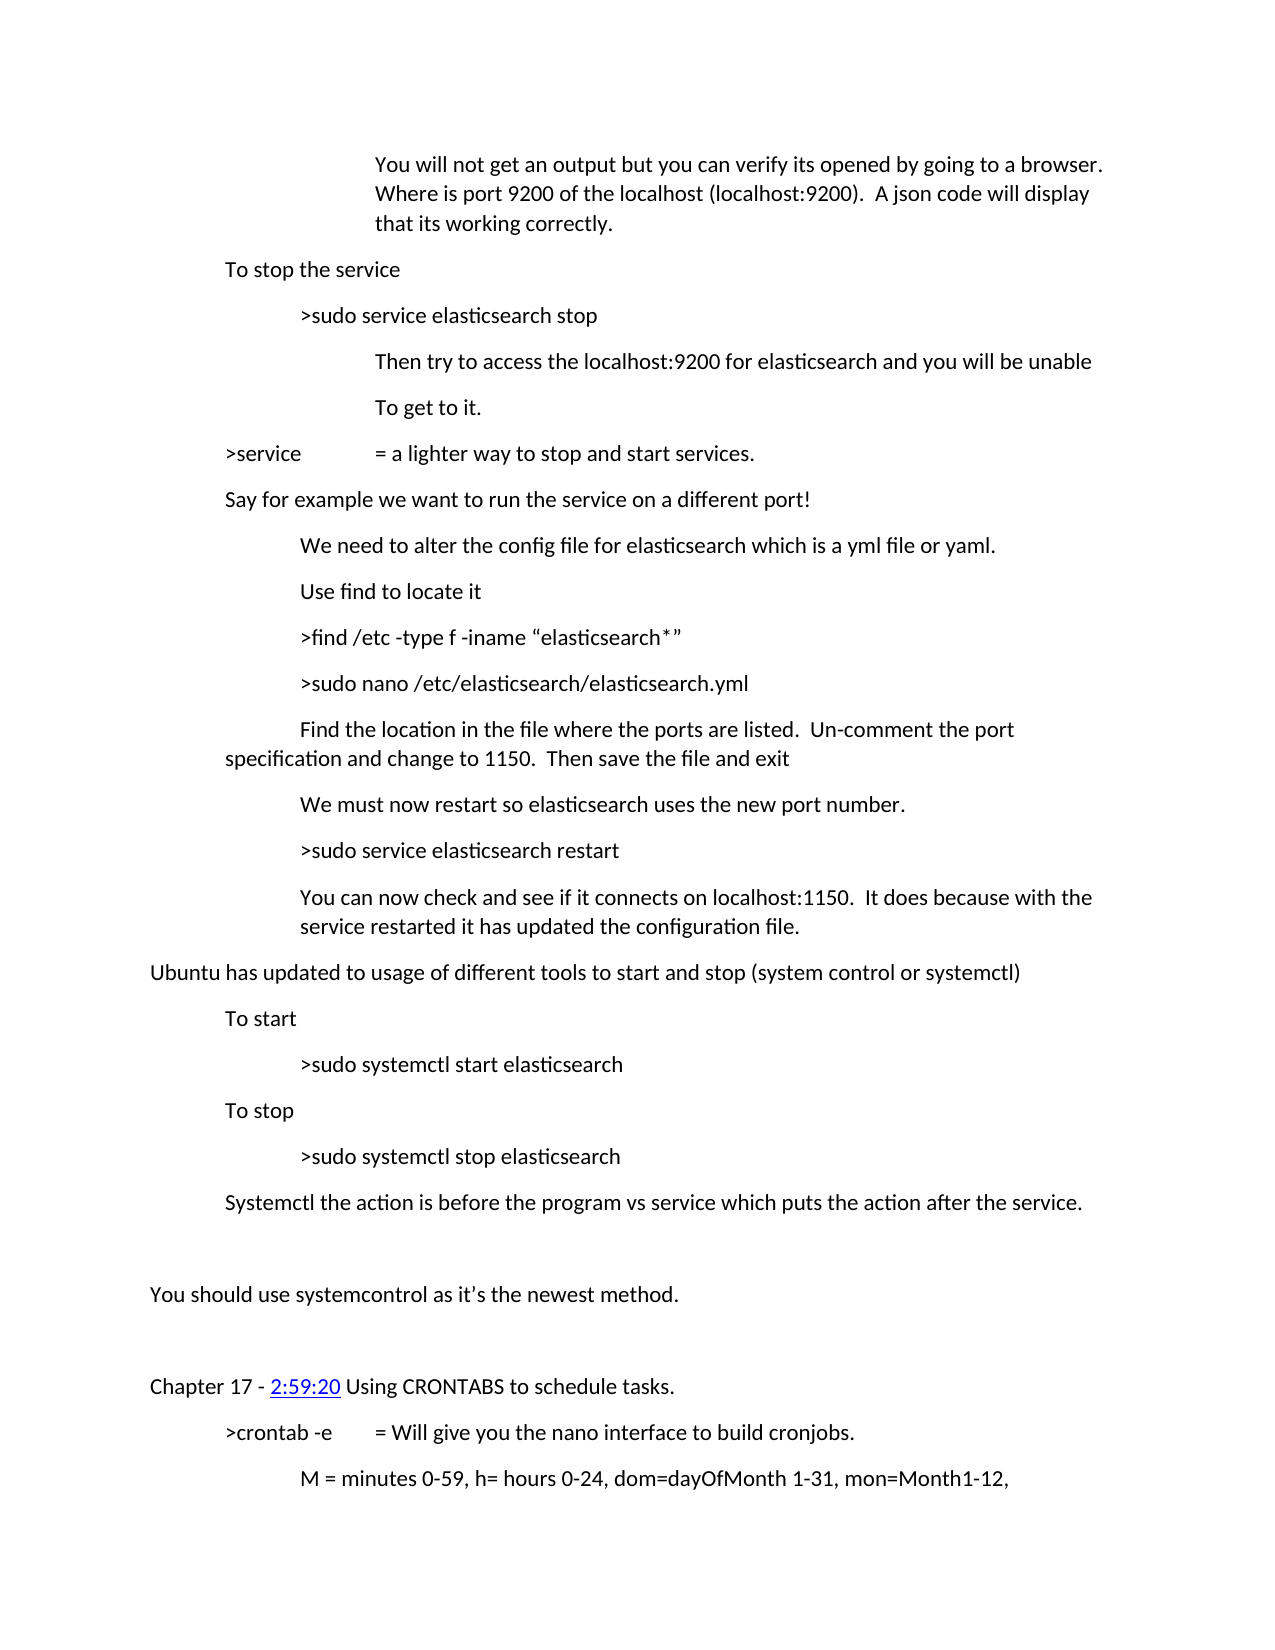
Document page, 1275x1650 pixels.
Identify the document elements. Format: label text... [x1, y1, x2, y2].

text >service = a lighter way to stop and start services. [150, 439, 1125, 467]
text You can now check and see if it connects on localhost:1150. It does because with the service restarted it has updated the configuration file. [300, 883, 1125, 940]
text We must now restart so elasticsearch uses the new port number. [225, 791, 1125, 819]
text >sudo systemctl start elasticsearch [150, 1050, 1125, 1078]
text Systemctl the action is before the program vs service which puts the action after the service. [150, 1188, 1125, 1216]
text >sudo service elasticsearch restart [225, 837, 1125, 865]
text We need to alter the config file for elasticsearch which is a yml file or yaml. [150, 531, 1125, 559]
text Ubuntu has updated to usage of different tools to start and stop (system control or systemctl) [150, 958, 1125, 986]
text Say for example we want to run the service on a different port! [150, 485, 1125, 513]
text To start [150, 1004, 1125, 1032]
text You should use systemcontrol as it’s the newest method. [150, 1280, 1125, 1308]
text To get to it. [150, 393, 1125, 421]
text >find /etc -type f -iname “elasticsearch*” [225, 623, 1125, 651]
text To stop [150, 1096, 1125, 1124]
text You will not get an output but you can verify its opened by going to a browser. Where is port 9200 of the localhost (localhost:9200). A json code will display that its working correctly. [375, 150, 1125, 237]
text >sudo nano /etc/elasticsearch/elasticsearch.yml [225, 669, 1125, 697]
text >sudo systemctl stop elasticsearch [150, 1142, 1125, 1170]
text To stop the service [150, 255, 1125, 283]
text Chapter 17 - 2:59:20 Using CRONTABS to schedule tasks. [150, 1372, 1125, 1401]
text >sudo service elasticsearch stop [150, 301, 1125, 329]
text Then try to access the localhost:9200 for elasticsearch and you will be unable [150, 347, 1125, 375]
text M = minutes 0-59, h= hours 0-24, dom=dayOfMonth 1-31, mon=Month1-12, [150, 1464, 1125, 1493]
text Find the location in the file where the ports are listed. Un-comment the port specification and change to 1150. Then save the file and exit [225, 715, 1125, 773]
text Use find to locate it [225, 577, 1125, 605]
text >crontab -e = Will give you the nano interface to build cronjobs. [150, 1418, 1125, 1447]
